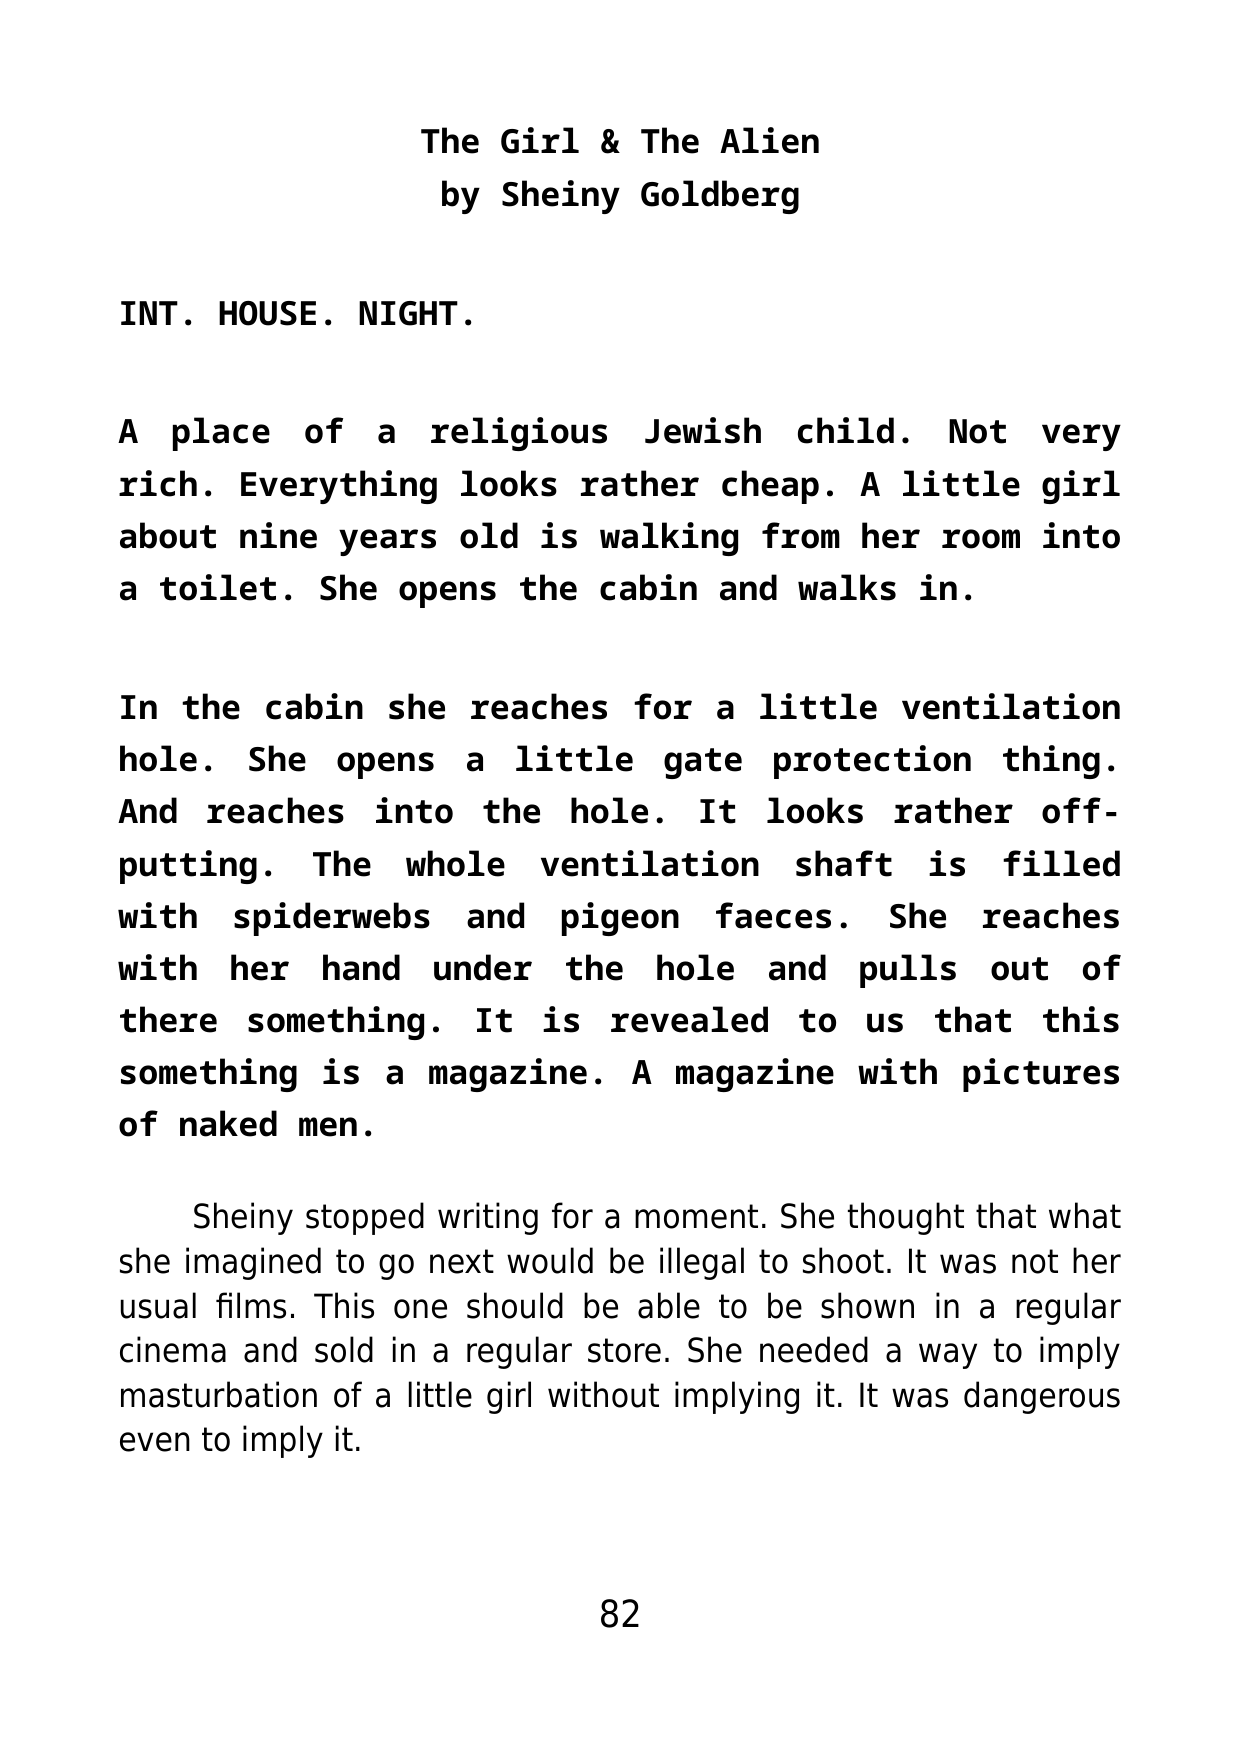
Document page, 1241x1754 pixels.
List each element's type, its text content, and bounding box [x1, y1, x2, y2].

text INT. HOUSE. NIGHT. [118, 289, 1122, 335]
text Sheiny stopped writing for a moment. She thought that what she imagined to go next would be illegal to shoot. It was not her usual films. This one should be able to be shown in a regular cinema and sold in a regular store. She needed a way to imply masturbation of a little girl without implying it. It was dangerous even to imply it. [118, 1198, 1122, 1460]
text In the cabin she reaches for a little ventilation hole. She opens a little gate protection thing. And reaches into the hole. It looks rather off-putting. The whole ventilation shaft is filled with spiderwebs and pigeon faeces. She reaches with her hand under the hole and pulls out of there something. It is revealed to us that this something is a magazine. A magazine with pictures of naked men. [118, 684, 1122, 1147]
text by Sheiny Goldberg [118, 170, 1122, 216]
text The Girl & The Alien [118, 118, 1122, 163]
text A place of a religious Jewish child. Not very rich. Everything looks rather cheap. A little girl about nine years old is walking from her room into a toilet. She opens the cabin and walks in. [118, 408, 1122, 610]
